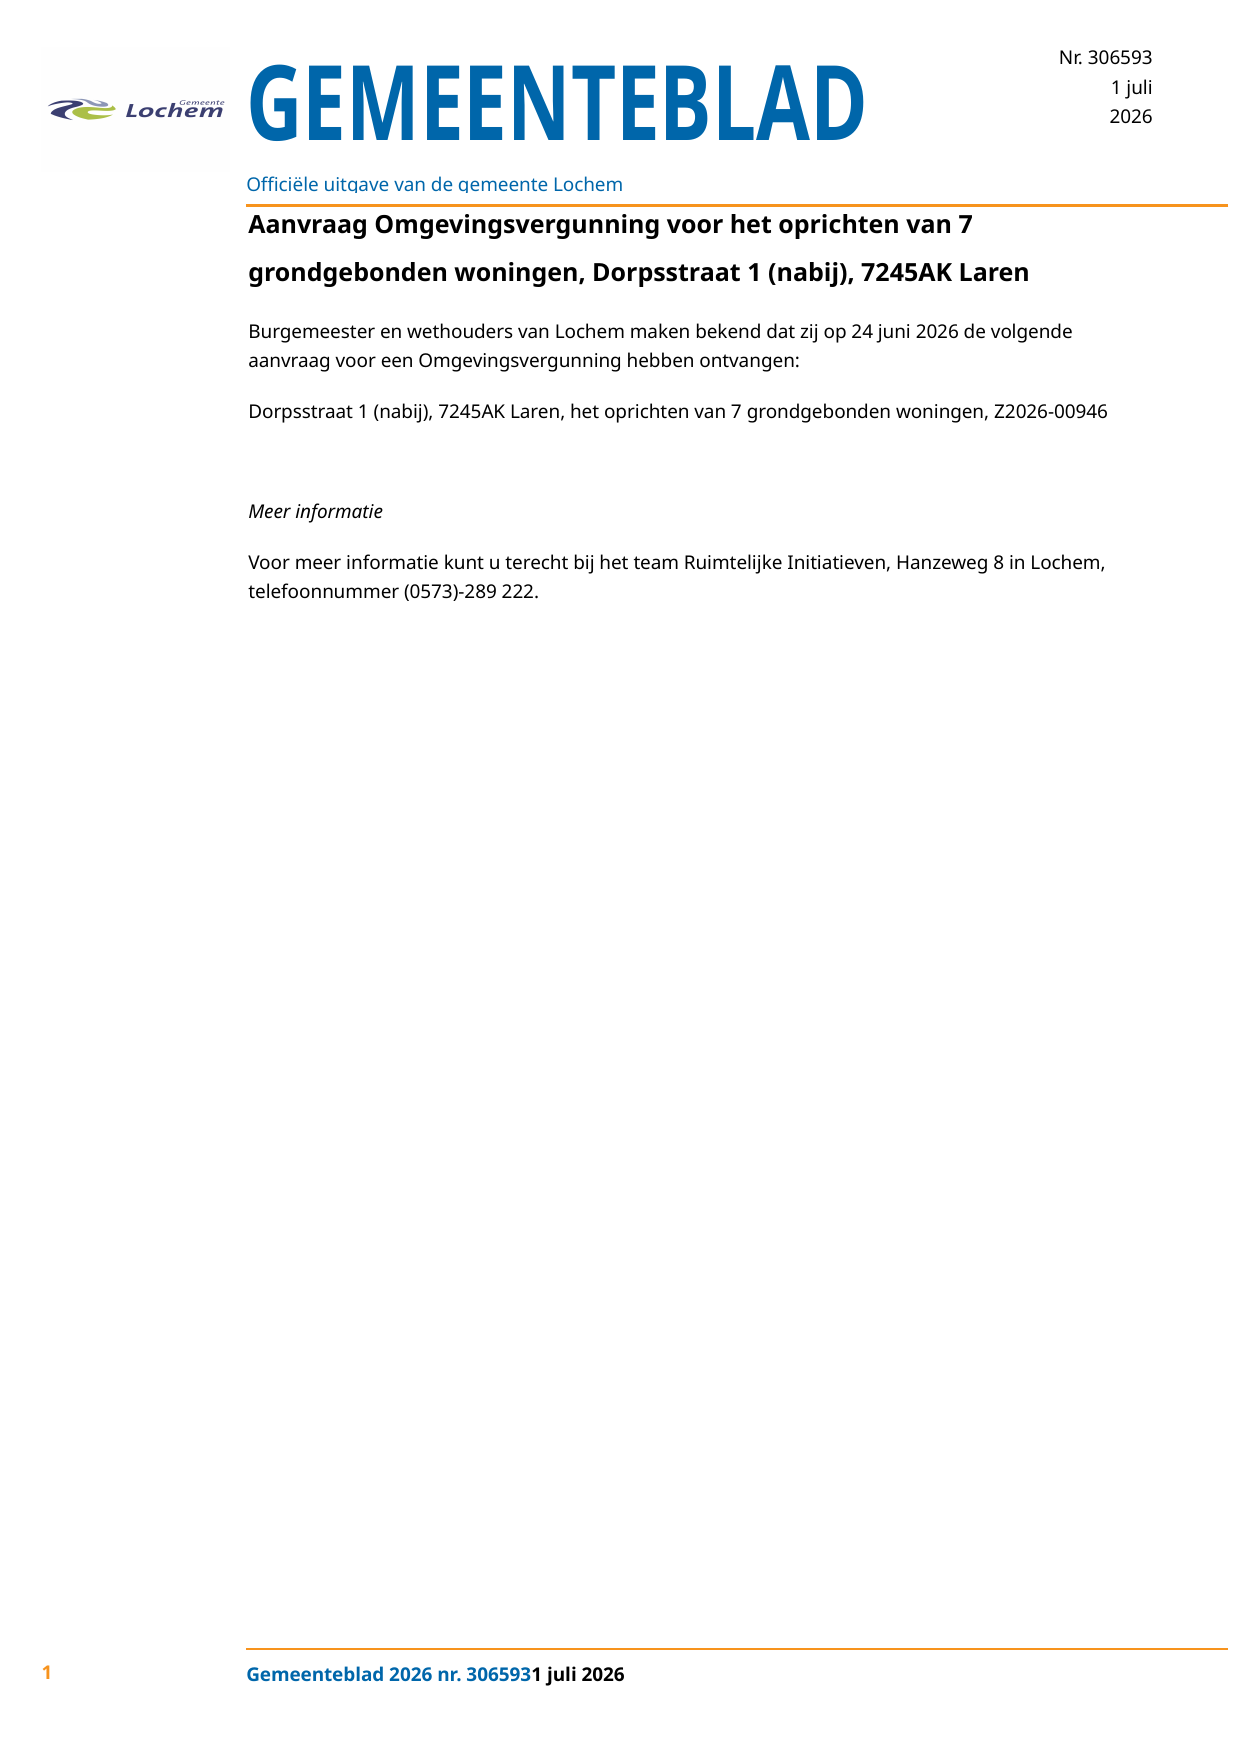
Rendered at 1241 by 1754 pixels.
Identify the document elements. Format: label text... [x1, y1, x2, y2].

text Burgemeester en wethouders van Lochem maken bekend dat zij op 24 juni 2026 de volgende aanvraag voor een Omgevingsvergunning hebben ontvangen: [248, 318, 1152, 373]
picture [41, 47, 231, 172]
text Dorpsstraat 1 (nabij), 7245AK Laren, het oprichten van 7 grondgebonden woningen, Z2026-00946 [248, 398, 1152, 424]
text Aanvraag Omgevingsvergunning voor het oprichten van 7 grondgebonden woningen, Dorpsstraat 1 (nabij), 7245AK Laren [248, 207, 1152, 288]
text Meer informatie [248, 499, 1152, 524]
text Voor meer informatie kunt u terecht bij het team Ruimtelijke Initiatieven, Hanzeweg 8 in Lochem, telefoonnummer (0573)-289 222. [248, 549, 1152, 604]
